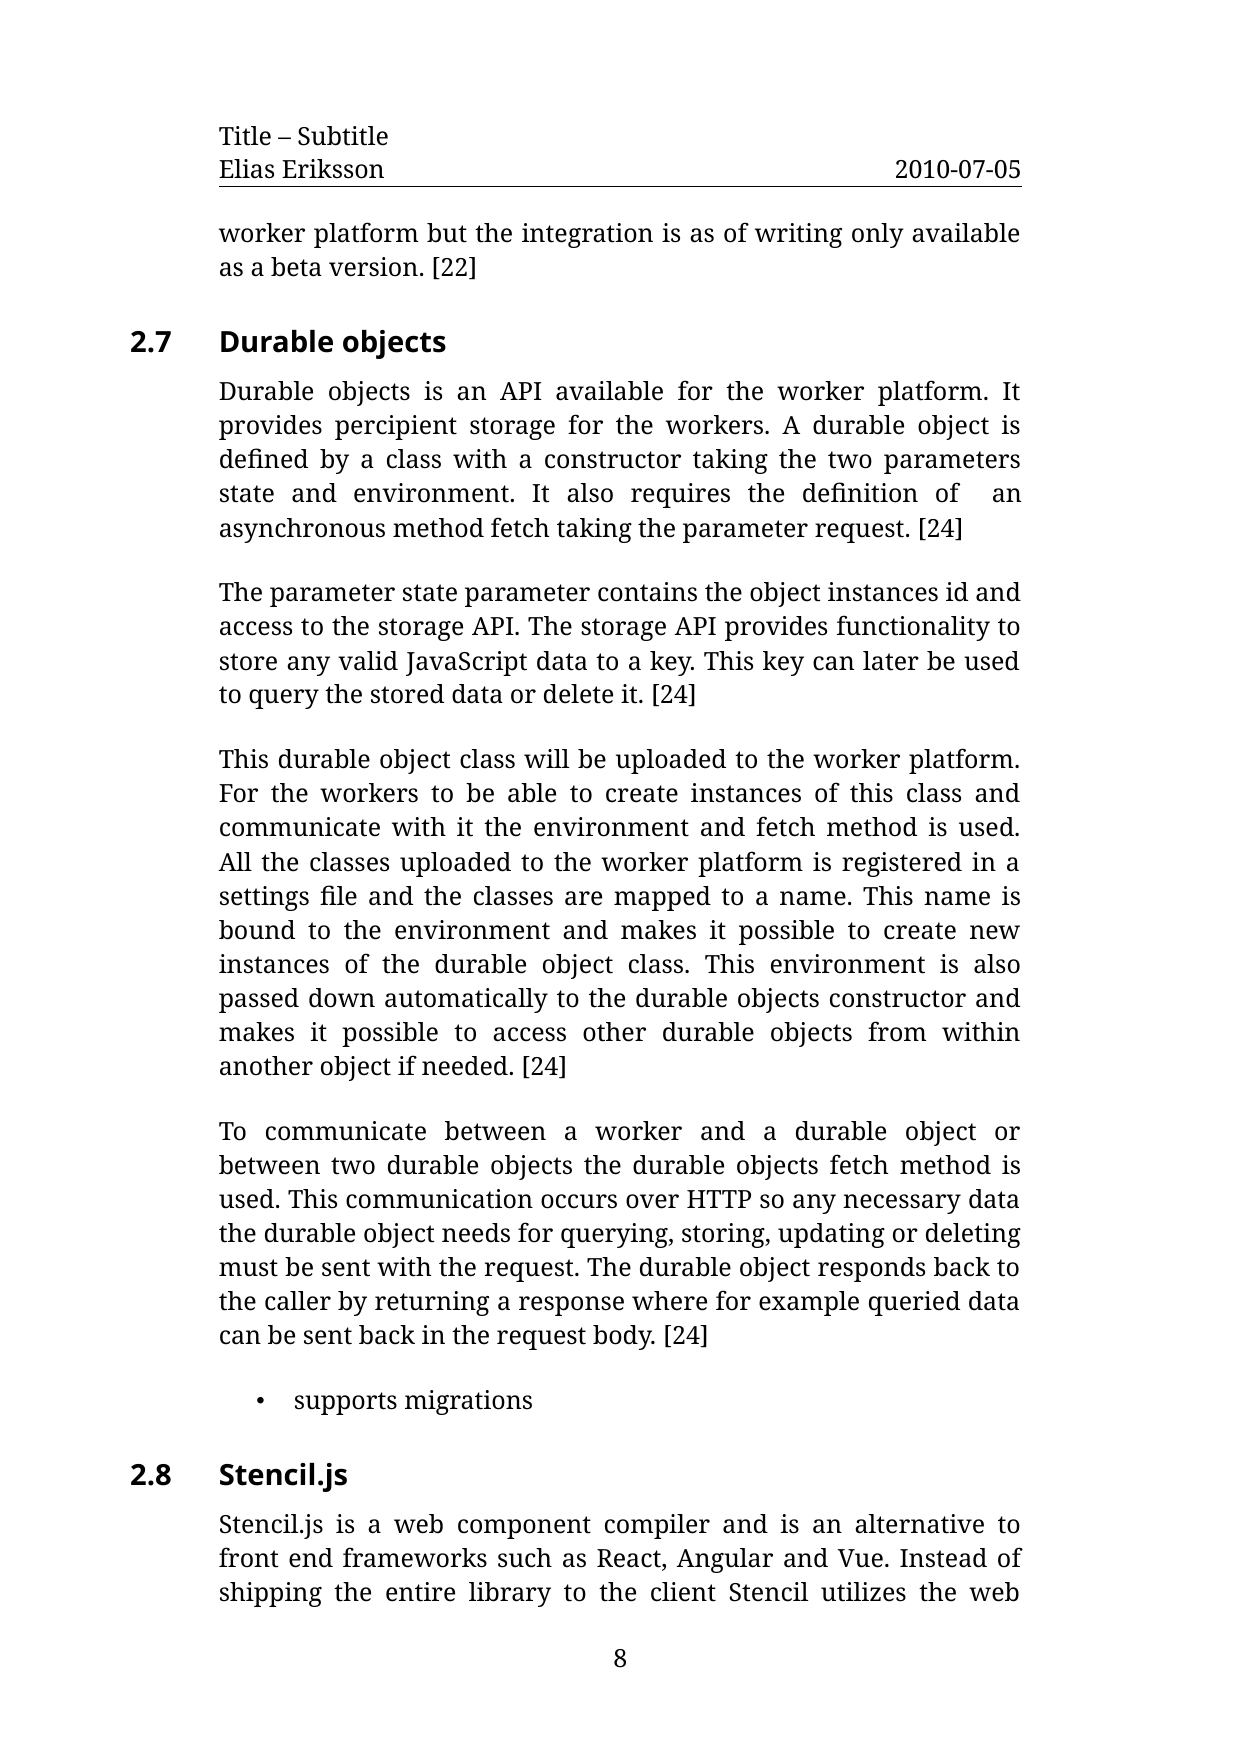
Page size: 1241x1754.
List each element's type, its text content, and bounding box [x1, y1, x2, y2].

text This durable object class will be uploaded to the worker platform. For the workers to be able to create instances of this class and communicate with it the environment and fetch method is used. All the classes uploaded to the worker platform is registered in a settings file and the classes are mapped to a name. This name is bound to the environment and makes it possible to create new instances of the durable object class. This environment is also passed down automatically to the durable objects constructor and makes it possible to access other durable objects from within another object if needed. [24] [218, 742, 1022, 1083]
text worker platform but the integration is as of writing only available as a beta version. [22] [218, 216, 1022, 284]
text To communicate between a worker and a durable object or between two durable objects the durable objects fetch method is used. This communication occurs over HTTP so any necessary data the durable object needs for querying, storing, updating or deleting must be sent with the request. The durable object responds back to the caller by returning a response where for example queried data can be sent back in the request body. [24] [218, 1113, 1022, 1352]
text Stencil.js is a web component compiler and is an alternative to front end frameworks such as React, Angular and Vue. Instead of shipping the entire library to the client Stencil utilizes the web [218, 1506, 1022, 1609]
text Durable objects is an API available for the worker platform. It provides percipient storage for the workers. A durable object is defined by a class with a constructor taking the two parameters state and environment. It also requires the definition of an asynchronous method fetch taking the parameter request. [24] [218, 374, 1022, 544]
text The parameter state parameter contains the object instances id and access to the storage API. The storage API provides functionality to store any valid JavaScript data to a key. This key can later be used to query the stored data or delete it. [24] [218, 575, 1022, 711]
subtitle Stencil.js [130, 1454, 1022, 1493]
list supports migrations [256, 1382, 1022, 1417]
subtitle Durable objects [130, 321, 1022, 361]
